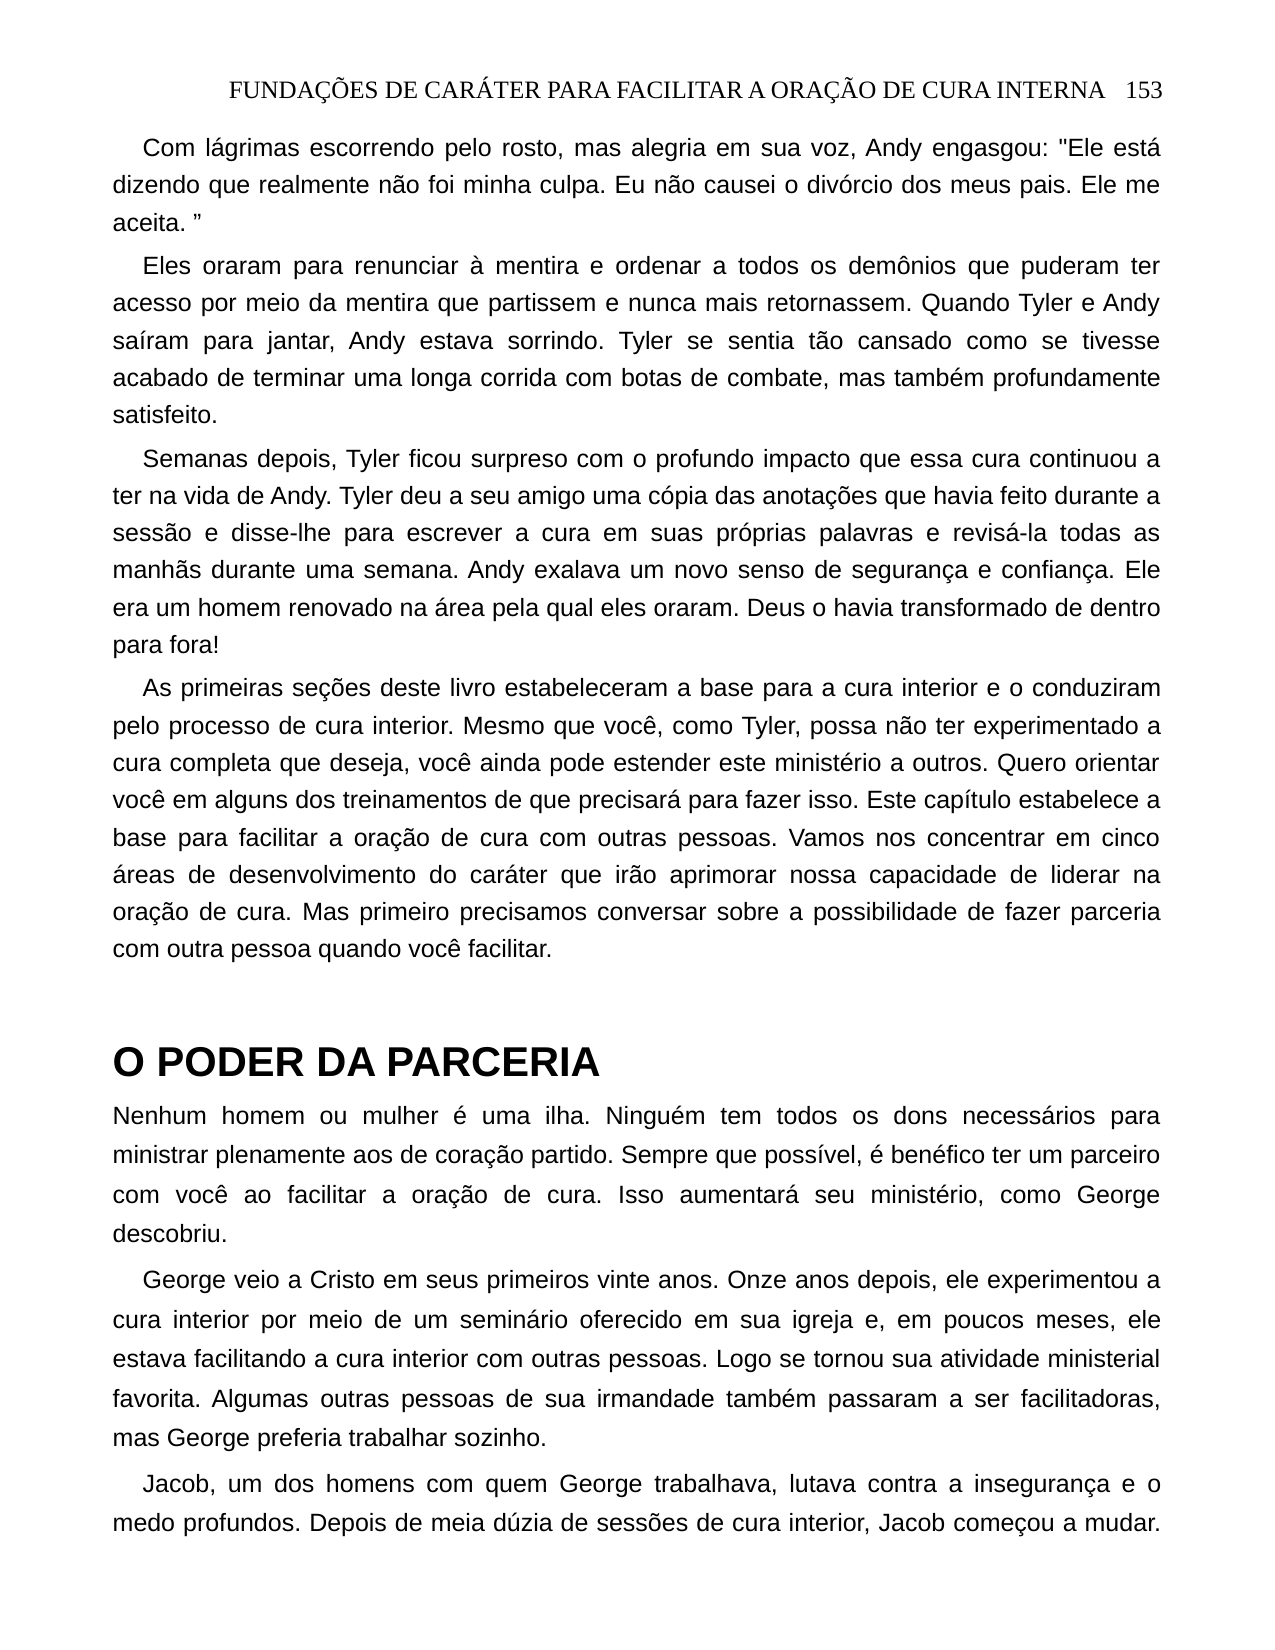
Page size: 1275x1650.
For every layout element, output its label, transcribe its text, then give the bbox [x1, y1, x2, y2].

text Com lágrimas escorrendo pelo rosto, mas alegria em sua voz, Andy engasgou: "Ele está dizendo que realmente não foi minha culpa. Eu não causei o divórcio dos meus pais. Ele me aceita. ” [112, 133, 1162, 237]
subtitle O PODER DA PARCERIA [112, 1038, 1162, 1086]
text Eles oraram para renunciar à mentira e ordenar a todos os demônios que puderam ter acesso por meio da mentira que partissem e nunca mais retornassem. Quando Tyler e Andy saíram para jantar, Andy estava sorrindo. Tyler se sentia tão cansado como se tivesse acabado de terminar uma longa corrida com botas de combate, mas também profundamente satisfeito. [112, 251, 1162, 429]
text As primeiras seções deste livro estabeleceram a base para a cura interior e o conduziram pelo processo de cura interior. Mesmo que você, como Tyler, possa não ter experimentado a cura completa que deseja, você ainda pode estender este ministério a outros. Quero orientar você em alguns dos treinamentos de que precisará para fazer isso. Este capítulo estabelece a base para facilitar a oração de cura com outras pessoas. Vamos nos concentrar em cinco áreas de desenvolvimento do caráter que irão aprimorar nossa capacidade de liderar na oração de cura. Mas primeiro precisamos conversar sobre a possibilidade de fazer parceria com outra pessoa quando você facilitar. [112, 673, 1162, 963]
text Semanas depois, Tyler ficou surpreso com o profundo impacto que essa cura continuou a ter na vida de Andy. Tyler deu a seu amigo uma cópia das anotações que havia feito durante a sessão e disse-lhe para escrever a cura em suas próprias palavras e revisá-la todas as manhãs durante uma semana. Andy exalava um novo senso de segurança e confiança. Ele era um homem renovado na área pela qual eles oraram. Deus o havia transformado de dentro para fora! [112, 444, 1162, 659]
text Nenhum homem ou mulher é uma ilha. Ninguém tem todos os dons necessários para ministrar plenamente aos de coração partido. Sempre que possível, é benéfico ter um parceiro com você ao facilitar a oração de cura. Isso aumentará seu ministério, como George descobriu. [112, 1101, 1162, 1248]
text George veio a Cristo em seus primeiros vinte anos. Onze anos depois, ele experimentou a cura interior por meio de um seminário oferecido em sua igreja e, em poucos meses, ele estava facilitando a cura interior com outras pessoas. Logo se tornou sua atividade ministerial favorita. Algumas outras pessoas de sua irmandade também passaram a ser facilitadoras, mas George preferia trabalhar sozinho. [112, 1265, 1162, 1452]
text Jacob, um dos homens com quem George trabalhava, lutava contra a insegurança e o medo profundos. Depois de meia dúzia de sessões de cura interior, Jacob começou a mudar. [112, 1469, 1162, 1537]
